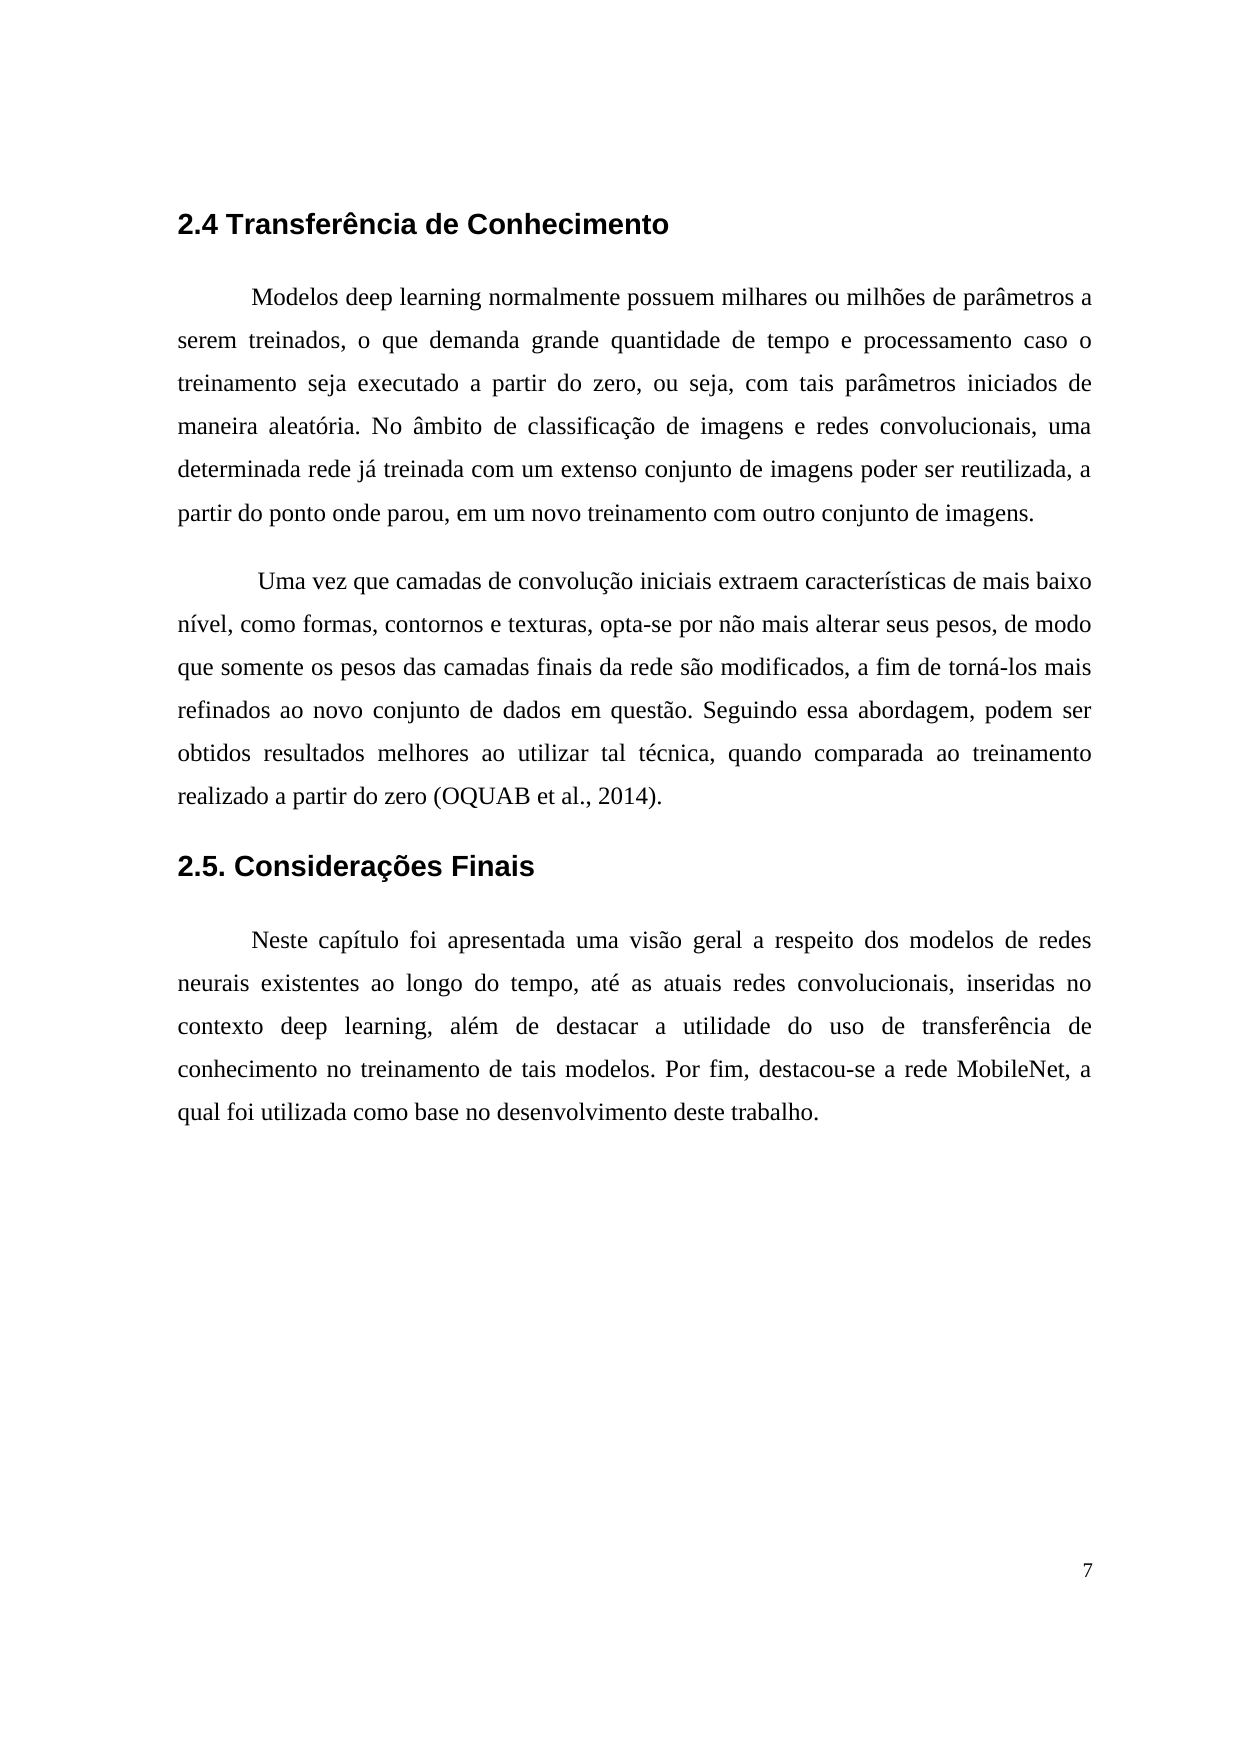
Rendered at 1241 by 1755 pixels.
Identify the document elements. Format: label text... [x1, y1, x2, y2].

subtitle Uma vez que camadas de convolução iniciais extraem características de mais baixo nível, como formas, contornos e texturas, opta-se por não mais alterar seus pesos, de modo que somente os pesos das camadas finais da rede são modificados, a fim de torná-los mais refinados ao novo conjunto de dados em questão. Seguindo essa abordagem, podem ser obtidos resultados melhores ao utilizar tal técnica, quando comparada ao treinamento realizado a partir do zero (OQUAB et al., 2014). [177, 566, 1093, 810]
text Neste capítulo foi apresentada uma visão geral a respeito dos modelos de redes neurais existentes ao longo do tempo, até as atuais redes convolucionais, inseridas no contexto deep learning, além de destacar a utilidade do uso de transferência de conhecimento no treinamento de tais modelos. Por fim, destacou-se a rede MobileNet, a qual foi utilizada como base no desenvolvimento deste trabalho. [177, 925, 1093, 1126]
subtitle Modelos deep learning normalmente possuem milhares ou milhões de parâmetros a serem treinados, o que demanda grande quantidade de tempo e processamento caso o treinamento seja executado a partir do zero, ou seja, com tais parâmetros iniciados de maneira aleatória. No âmbito de classificação de imagens e redes convolucionais, uma determinada rede já treinada com um extenso conjunto de imagens poder ser reutilizada, a partir do ponto onde parou, em um novo treinamento com outro conjunto de imagens. [177, 282, 1093, 526]
subtitle 2.5. Considerações Finais [177, 849, 1093, 883]
subtitle 2.4 Transferência de Conhecimento [177, 207, 1093, 240]
